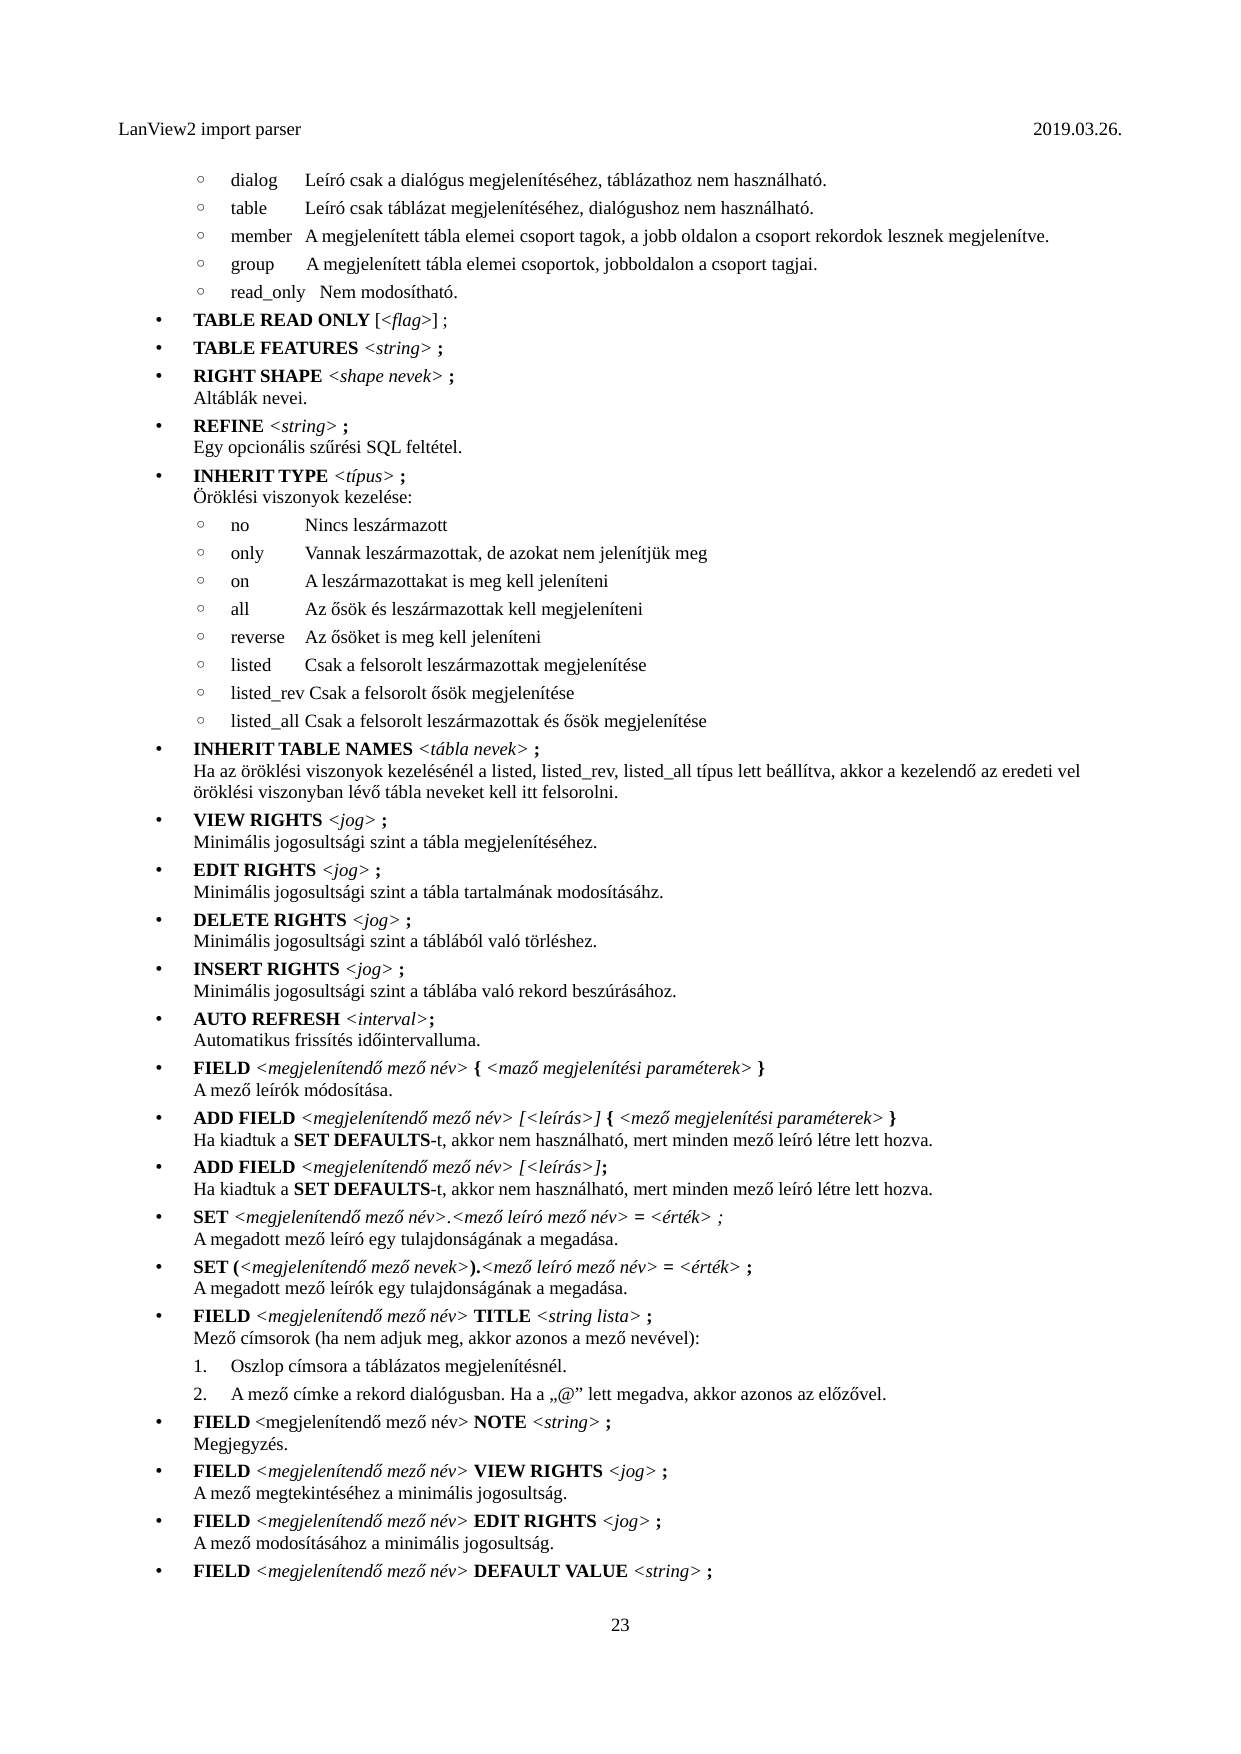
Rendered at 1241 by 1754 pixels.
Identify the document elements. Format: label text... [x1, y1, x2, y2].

list ADD FIELD <megjelenítendő mező név> [<leírás>]; Ha kiadtuk a SET DEFAULTS-t, akkor nem használható, mert minden mező leíró létre lett hozva. [156, 1156, 1122, 1199]
list table Leíró csak táblázat megjelenítéséhez, dialógushoz nem használható. [193, 197, 1122, 219]
list listed_all Csak a felsorolt leszármazottak és ősök megjelenítése [193, 710, 1122, 732]
list EDIT RIGHTS <jog> ; Minimális jogosultsági szint a tábla tartalmának modosításáhz. [156, 859, 1122, 902]
list SET (<megjelenítendő mező nevek>).<mező leíró mező név> = <érték> ; A megadott mező leírók egy tulajdonságának a megadása. [156, 1256, 1122, 1299]
list INHERIT TYPE <típus> ; Öröklési viszonyok kezelése: [156, 464, 1122, 508]
list FIELD <megjelenítendő mező név> NOTE <string> ; Megjegyzés. [156, 1411, 1122, 1454]
list Oszlop címsora a táblázatos megjelenítésnél. [193, 1355, 1122, 1376]
list FIELD <megjelenítendő mező név> EDIT RIGHTS <jog> ; A mező modosításához a minimális jogosultság. [156, 1510, 1122, 1553]
list listed_rev Csak a felsorolt ősök megjelenítése [193, 682, 1122, 704]
list group A megjelenített tábla elemei csoportok, jobboldalon a csoport tagjai. [193, 253, 1122, 275]
list AUTO REFRESH <interval>; Automatikus frissítés időintervalluma. [156, 1008, 1122, 1051]
list dialog Leíró csak a dialógus megjelenítéséhez, táblázathoz nem használható. [193, 169, 1122, 191]
list FIELD <megjelenítendő mező név> VIEW RIGHTS <jog> ; A mező megtekintéséhez a minimális jogosultság. [156, 1460, 1122, 1503]
list read_only Nem modosítható. [193, 281, 1122, 303]
list A mező címke a rekord dialógusban. Ha a „@” lett megadva, akkor azonos az előzővel. [193, 1383, 1122, 1404]
list on A leszármazottakat is meg kell jeleníteni [193, 570, 1122, 592]
list FIELD <megjelenítendő mező név> DEFAULT VALUE <string> ; [156, 1559, 1122, 1581]
list DELETE RIGHTS <jog> ; Minimális jogosultsági szint a táblából való törléshez. [156, 908, 1122, 952]
list TABLE FEATURES <string> ; [156, 337, 1122, 359]
list FIELD <megjelenítendő mező név> TITLE <string lista> ; Mező címsorok (ha nem adjuk meg, akkor azonos a mező nevével): [156, 1305, 1122, 1348]
list INHERIT TABLE NAMES <tábla nevek> ; Ha az öröklési viszonyok kezelésénél a listed, listed_rev, listed_all típus lett beállítva, akkor a kezelendő az eredeti vel öröklési viszonyban lévő tábla neveket kell itt felsorolni. [156, 738, 1122, 803]
list listed Csak a felsorolt leszármazottak megjelenítése [193, 654, 1122, 676]
list RIGHT SHAPE <shape nevek> ; Altáblák nevei. [156, 365, 1122, 408]
list REFINE <string> ; Egy opcionális szűrési SQL feltétel. [156, 415, 1122, 458]
list TABLE READ ONLY [<flag>] ; [156, 309, 1122, 331]
list INSERT RIGHTS <jog> ; Minimális jogosultsági szint a táblába való rekord beszúrásához. [156, 958, 1122, 1001]
list ADD FIELD <megjelenítendő mező név> [<leírás>] { <mező megjelenítési paraméterek> } Ha kiadtuk a SET DEFAULTS-t, akkor nem használható, mert minden mező leíró létre lett hozva. [156, 1107, 1122, 1150]
list member A megjelenített tábla elemei csoport tagok, a jobb oldalon a csoport rekordok lesznek megjelenítve. [193, 225, 1122, 247]
list SET <megjelenítendő mező név>.<mező leíró mező név> = <érték> ; A megadott mező leíró egy tulajdonságának a megadása. [156, 1206, 1122, 1249]
list VIEW RIGHTS <jog> ; Minimális jogosultsági szint a tábla megjelenítéséhez. [156, 809, 1122, 852]
list only Vannak leszármazottak, de azokat nem jelenítjük meg [193, 542, 1122, 564]
list reverse Az ősöket is meg kell jeleníteni [193, 626, 1122, 648]
list no Nincs leszármazott [193, 514, 1122, 536]
list FIELD <megjelenítendő mező név> { <maző megjelenítési paraméterek> } A mező leírók módosítása. [156, 1057, 1122, 1100]
list all Az ősök és leszármazottak kell megjeleníteni [193, 598, 1122, 620]
